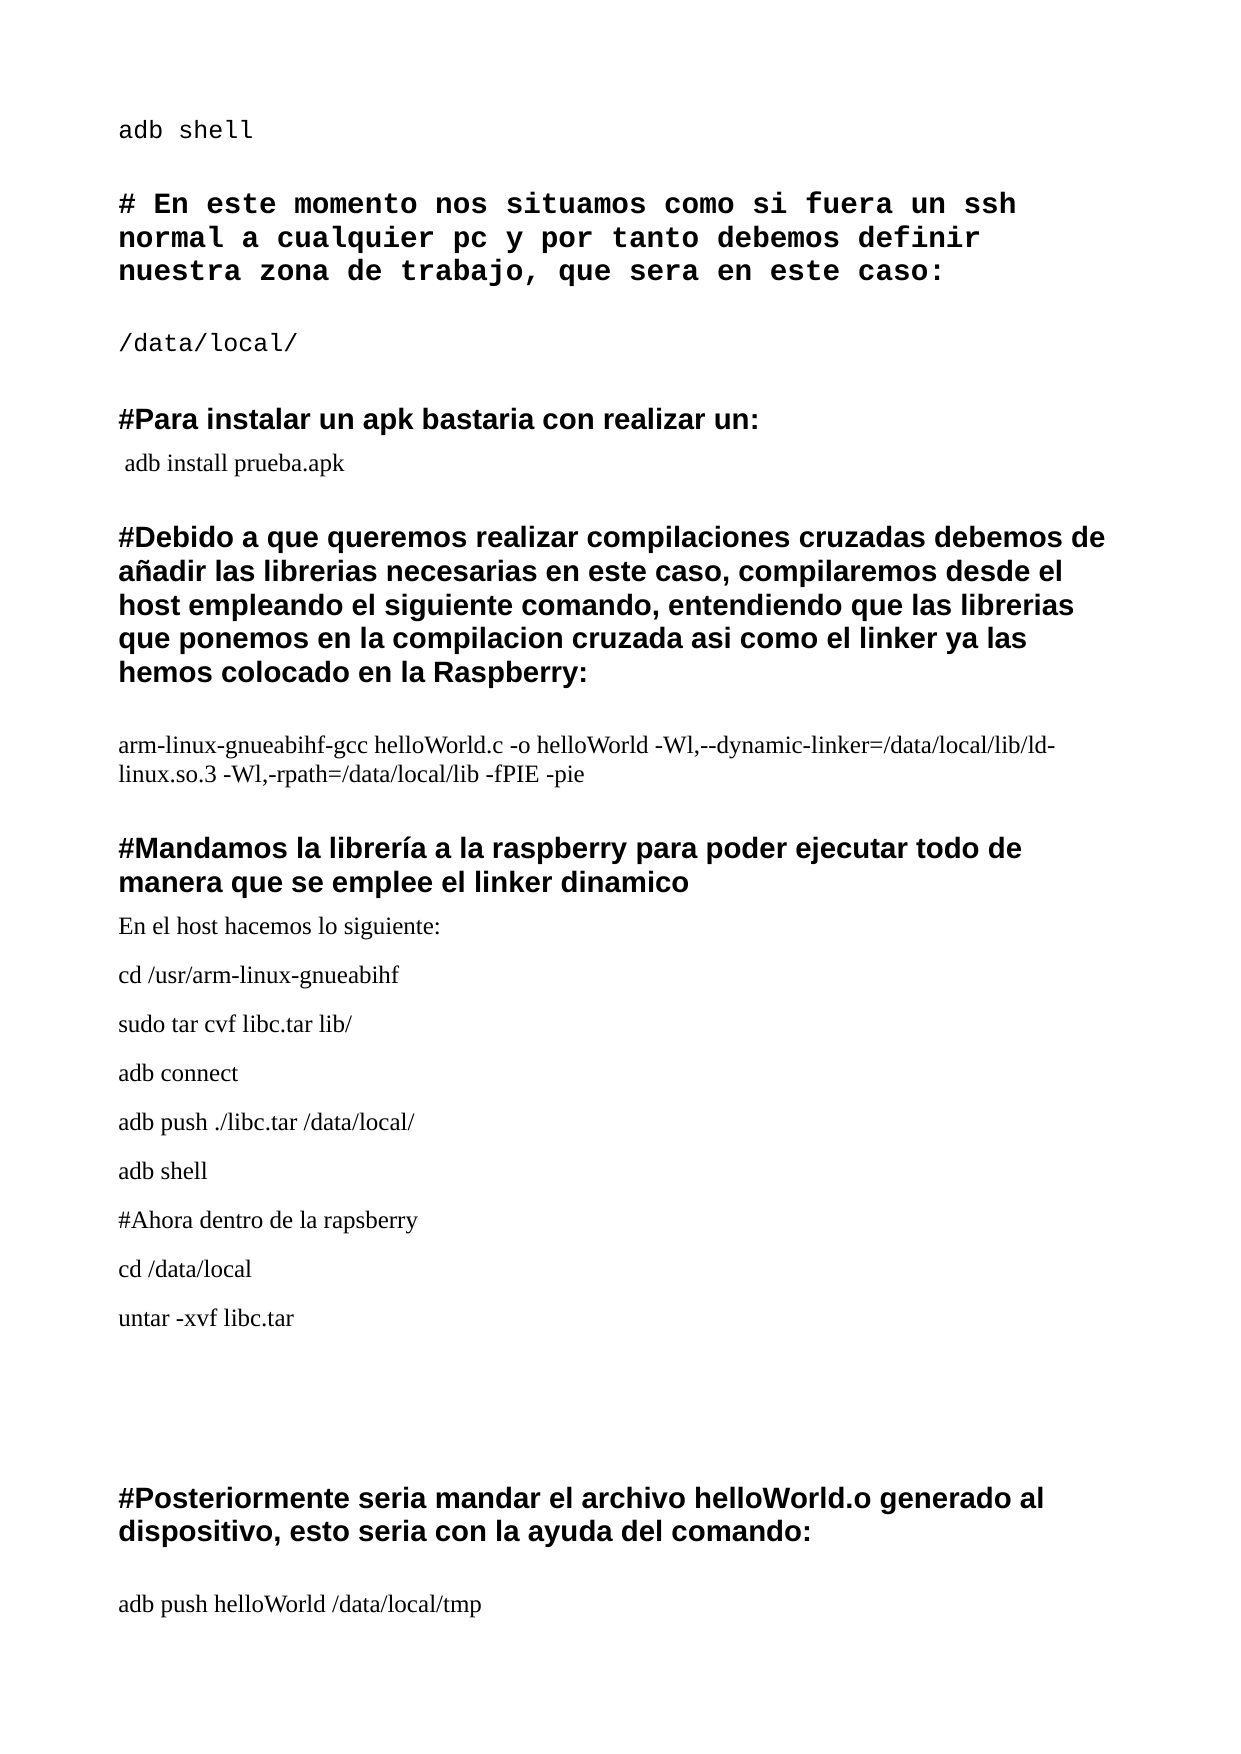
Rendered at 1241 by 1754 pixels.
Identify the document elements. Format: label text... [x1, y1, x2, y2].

subtitle #Debido a que queremos realizar compilaciones cruzadas debemos de añadir las librerias necesarias en este caso, compilaremos desde el host empleando el siguiente comando, entendiendo que las librerias que ponemos en la compilacion cruzada asi como el linker ya las hemos colocado en la Raspberry: [118, 520, 1122, 689]
text adb push ./libc.tar /data/local/ [118, 1107, 1122, 1136]
text adb connect [118, 1058, 1122, 1087]
text sudo tar cvf libc.tar lib/ [118, 1009, 1122, 1038]
subtitle #Mandamos la librería a la raspberry para poder ejecutar todo de manera que se emplee el linker dinamico [118, 831, 1122, 898]
text adb install prueba.apk [118, 448, 1122, 477]
text /data/local/ [118, 330, 1122, 358]
text adb shell [118, 1156, 1122, 1185]
subtitle # En este momento nos situamos como si fuera un ssh normal a cualquier pc y por tanto debemos definir nuestra zona de trabajo, que sera en este caso: [118, 189, 1122, 289]
text #Ahora dentro de la rapsberry [118, 1205, 1122, 1234]
text untar -xvf libc.tar [118, 1303, 1122, 1332]
text arm-linux-gnueabihf-gcc helloWorld.c -o helloWorld -Wl,--dynamic-linker=/data/local/lib/ld-linux.so.3 -Wl,-rpath=/data/local/lib -fPIE -pie [118, 730, 1122, 788]
text adb shell [118, 118, 1122, 146]
text cd /data/local [118, 1254, 1122, 1283]
text En el host hacemos lo siguiente: [118, 911, 1122, 940]
subtitle #Posteriormente seria mandar el archivo helloWorld.o generado al dispositivo, esto seria con la ayuda del comando: [118, 1481, 1122, 1548]
subtitle #Para instalar un apk bastaria con realizar un: [118, 402, 1122, 436]
text cd /usr/arm-linux-gnueabihf [118, 960, 1122, 989]
text adb push helloWorld /data/local/tmp [118, 1589, 1122, 1618]
